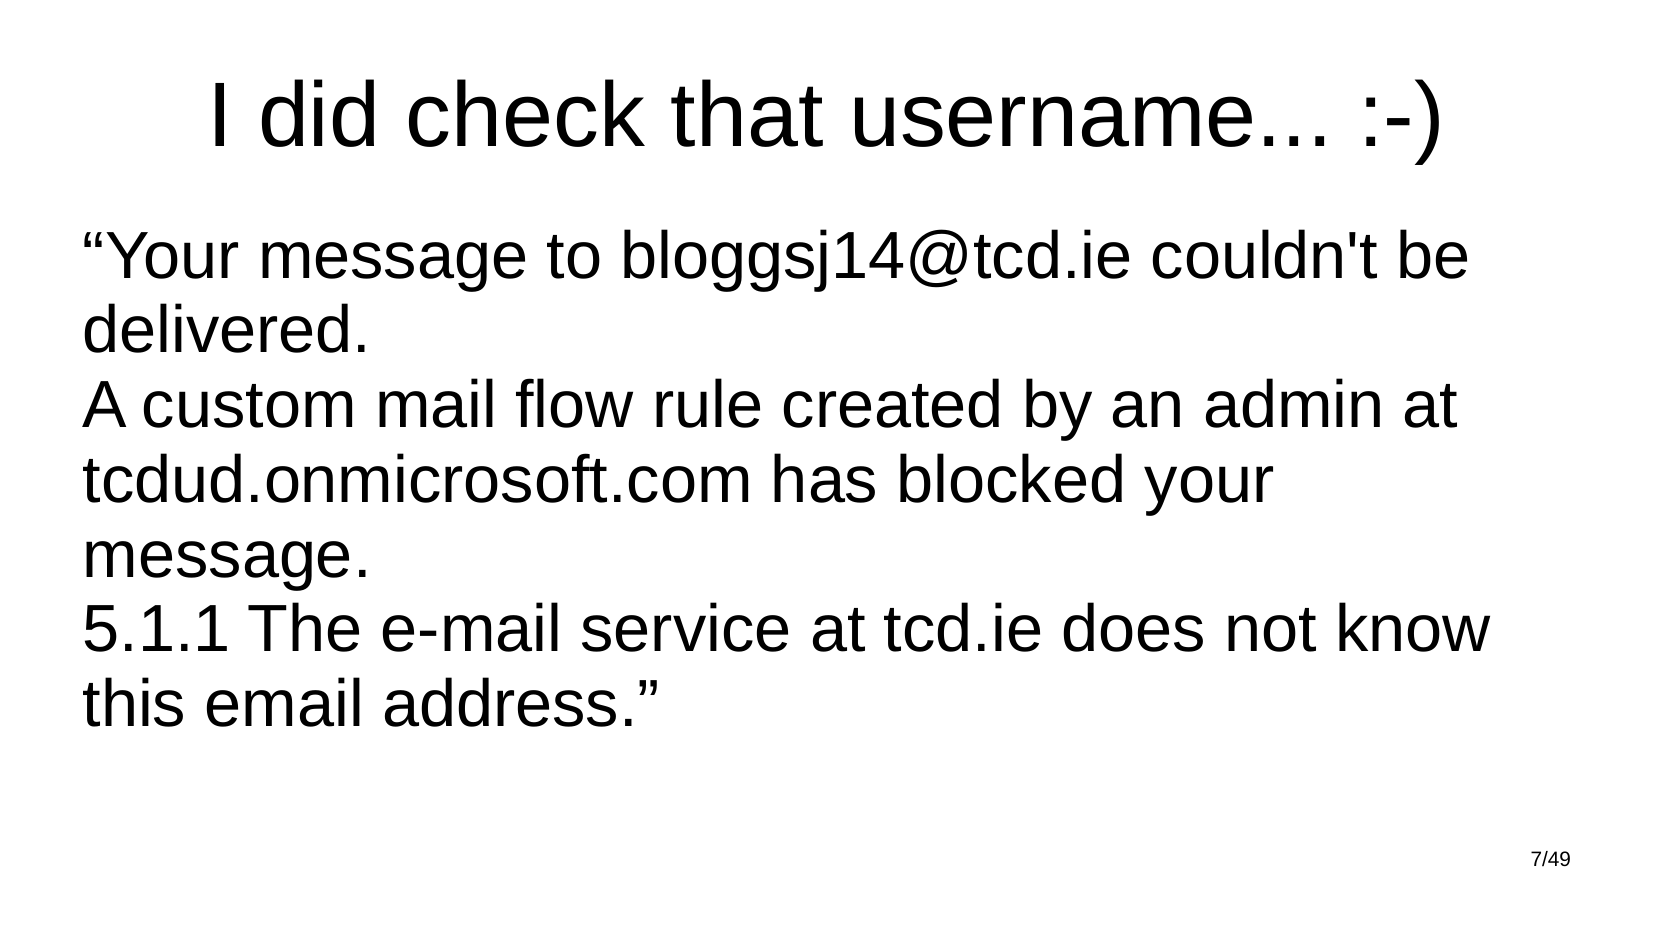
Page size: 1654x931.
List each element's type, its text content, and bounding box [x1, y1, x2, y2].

title I did check that username... :-) [82, 37, 1571, 193]
list “Your message to bloggsj14@tcd.ie couldn't be delivered. A custom mail flow rule created by an admin at tcdud.onmicrosoft.com has blocked your message. 5.1.1 The e-mail service at tcd.ie does not know this email address.” [82, 217, 1571, 758]
